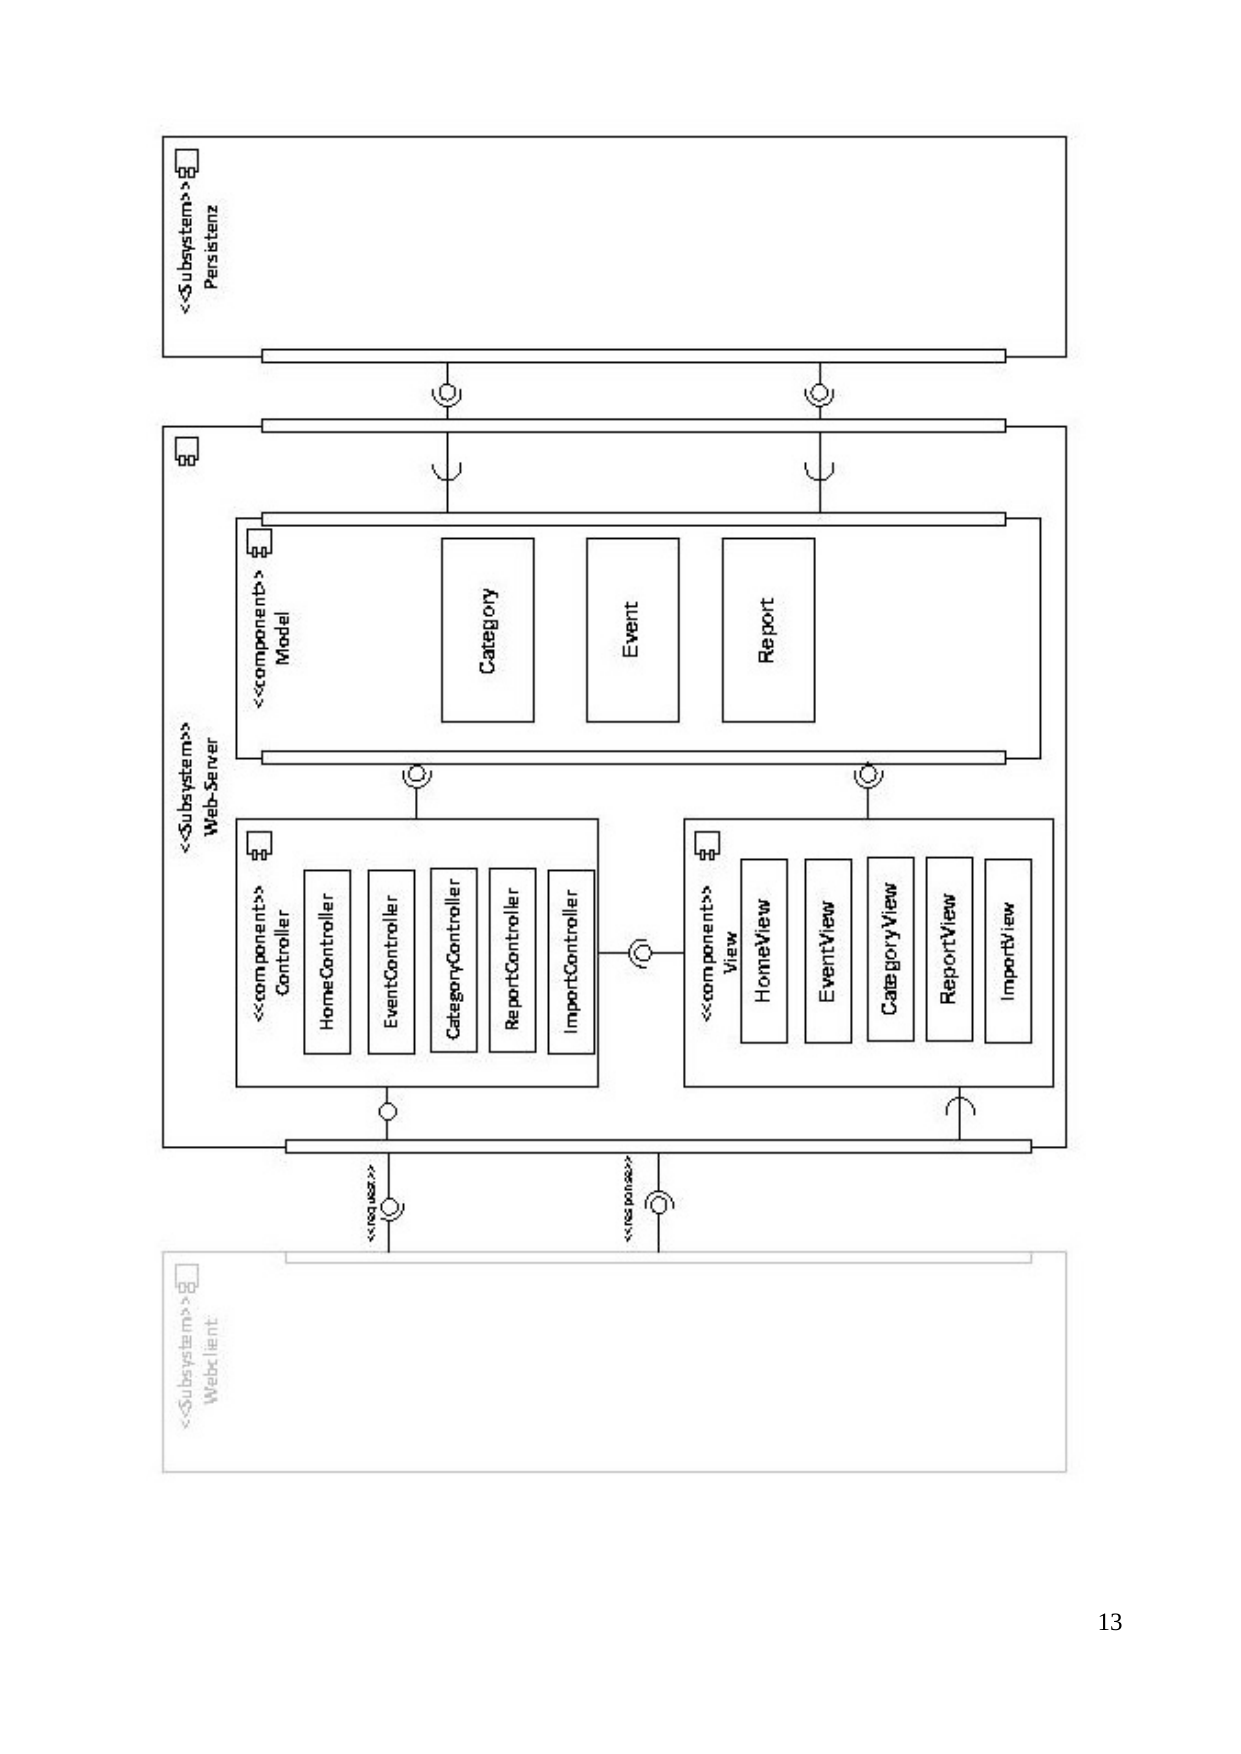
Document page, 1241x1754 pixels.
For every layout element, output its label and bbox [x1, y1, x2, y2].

picture [146, 118, 1094, 1488]
